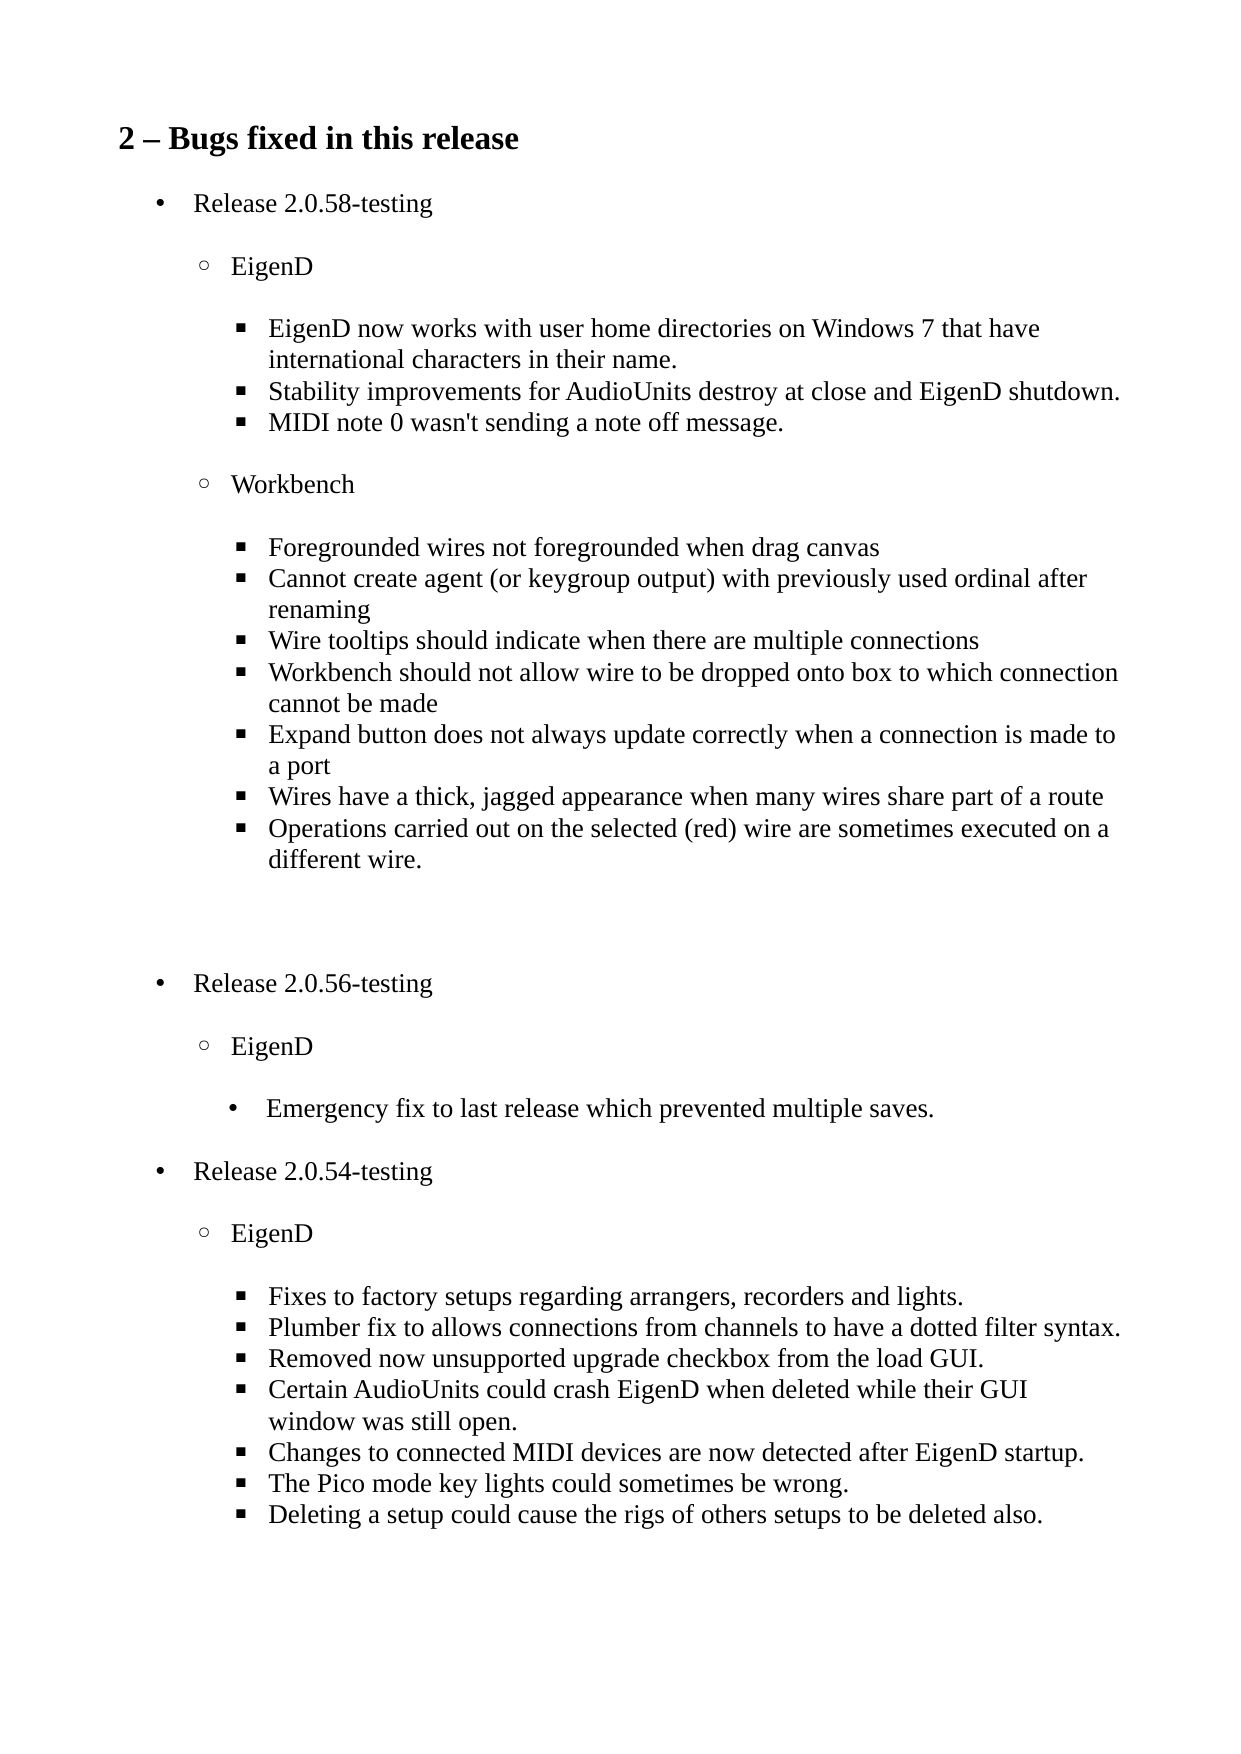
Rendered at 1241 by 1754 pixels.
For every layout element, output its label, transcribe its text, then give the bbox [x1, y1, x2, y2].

list Removed now unsupported upgrade checkbox from the load GUI. [231, 1342, 1122, 1373]
list MIDI note 0 wasn't sending a note off message. [231, 406, 1122, 437]
list Wire tooltips should indicate when there are multiple connections [231, 624, 1122, 656]
list Deleting a setup could cause the rigs of others setups to be deleted also. [231, 1498, 1122, 1529]
list Cannot create agent (or keygroup output) with previously used ordinal after renaming [231, 562, 1122, 624]
list Wires have a thick, jagged appearance when many wires share part of a route [231, 781, 1122, 812]
text 2 – Bugs fixed in this release [118, 118, 1122, 156]
list Operations carried out on the selected (red) wire are sometimes executed on a different wire. [231, 812, 1122, 874]
list Certain AudioUnits could crash EigenD when deleted while their GUI window was still open. [231, 1373, 1122, 1436]
list Fixes to factory setups regarding arrangers, recorders and lights. [231, 1279, 1122, 1311]
list Stability improvements for AudioUnits destroy at close and EigenD shutdown. [231, 375, 1122, 406]
list Release 2.0.58-testing [156, 188, 1122, 219]
list EigenD [193, 250, 1122, 281]
list EigenD now works with user home directories on Windows 7 that have international characters in their name. [231, 312, 1122, 375]
list The Pico mode key lights could sometimes be wrong. [231, 1467, 1122, 1498]
list Foregrounded wires not foregrounded when drag canvas [231, 531, 1122, 562]
list EigenD [193, 1030, 1122, 1061]
list Workbench [193, 468, 1122, 500]
list Release 2.0.56-testing [156, 968, 1122, 999]
list Changes to connected MIDI devices are now detected after EigenD startup. [231, 1436, 1122, 1467]
list Emergency fix to last release which prevented multiple saves. [228, 1092, 1122, 1124]
list Release 2.0.54-testing [156, 1155, 1122, 1186]
list Workbench should not allow wire to be dropped onto box to which connection cannot be made [231, 656, 1122, 718]
list EigenD [193, 1217, 1122, 1248]
list Plumber fix to allows connections from channels to have a dotted filter syntax. [231, 1311, 1122, 1342]
list Expand button does not always update correctly when a connection is made to a port [231, 718, 1122, 781]
